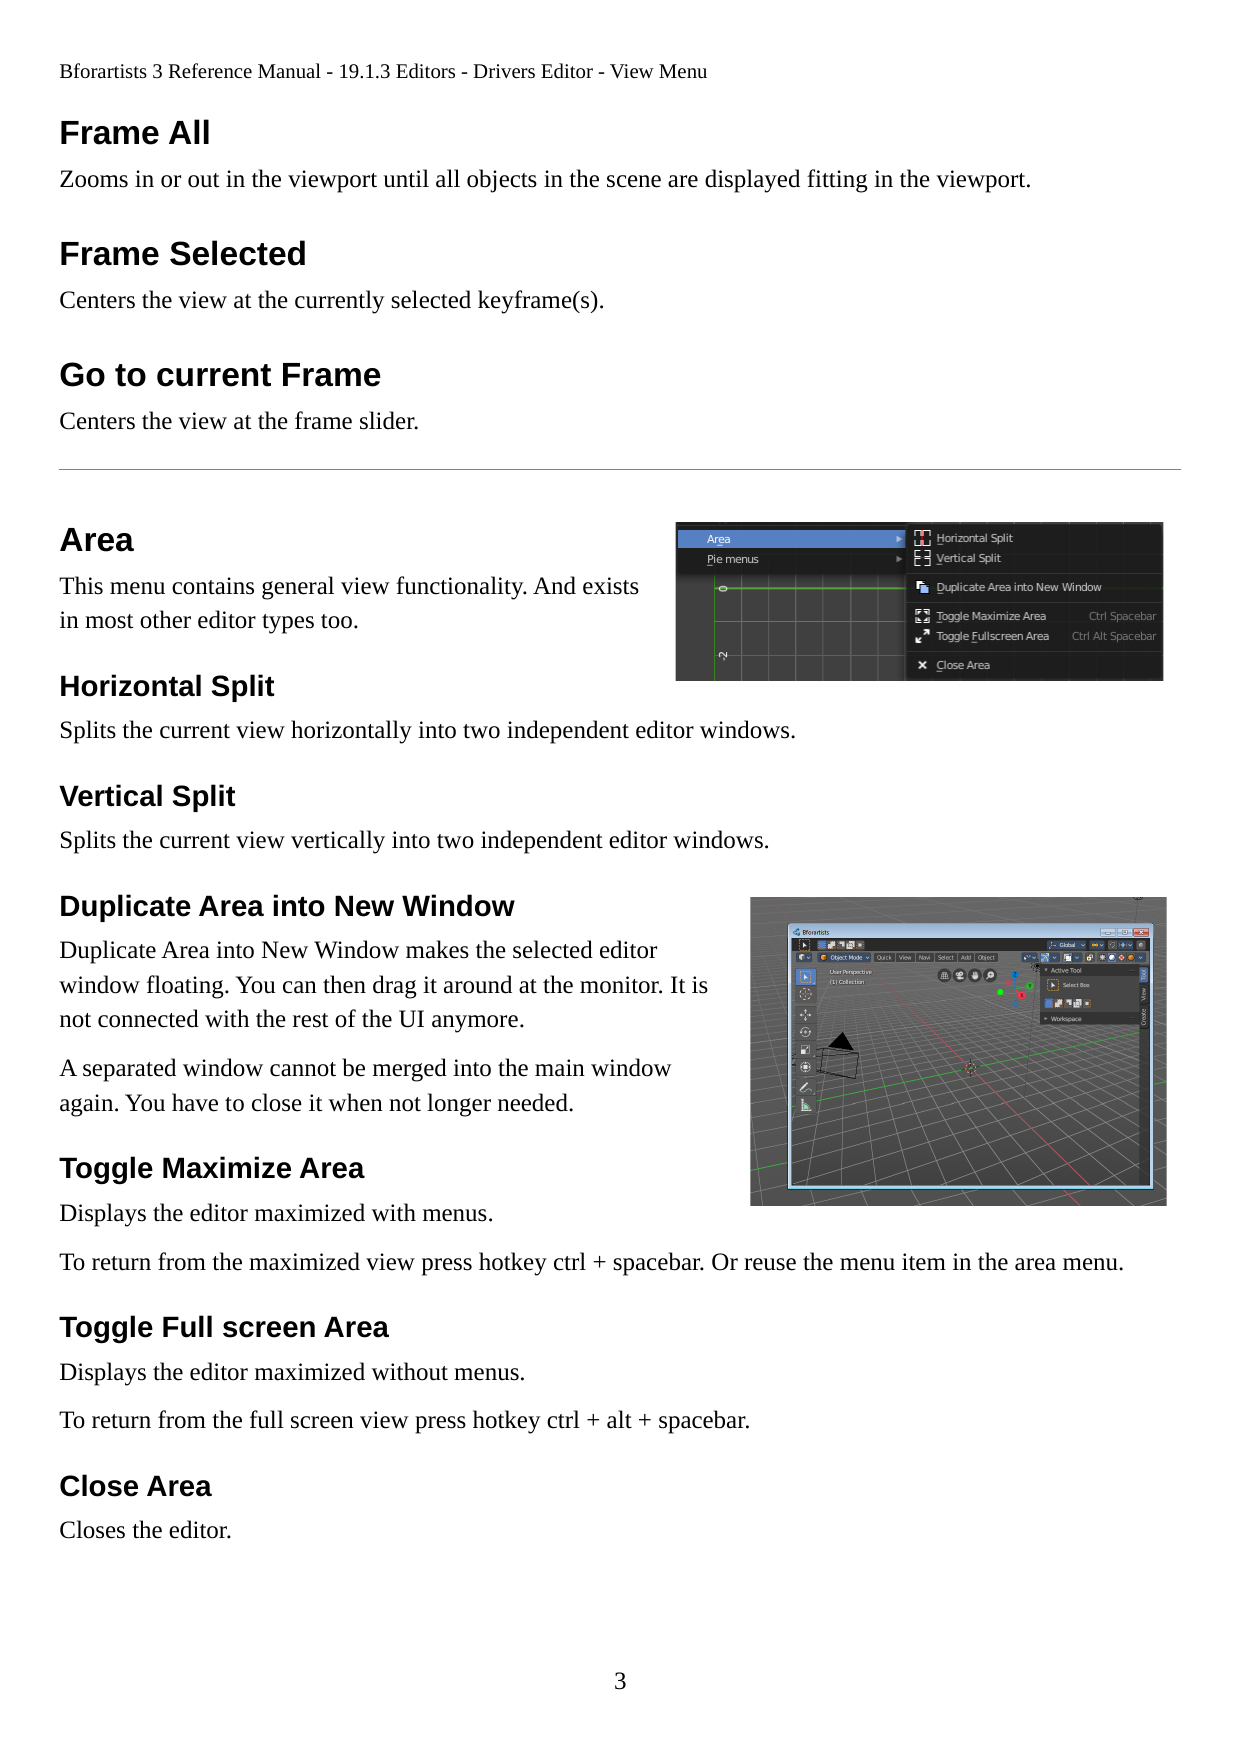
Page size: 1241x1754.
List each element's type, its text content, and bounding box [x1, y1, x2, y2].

subtitle Toggle Maximize Area [59, 1151, 750, 1185]
subtitle Frame All [59, 113, 1181, 151]
subtitle [1167, 1151, 1181, 1185]
subtitle Duplicate Area into New Window [59, 889, 1181, 923]
subtitle Close Area [59, 1469, 1181, 1503]
text Displays the editor maximized with menus. [59, 1198, 1181, 1226]
text Zooms in or out in the viewport until all objects in the scene are displayed fitting in the viewport. [59, 164, 1181, 192]
subtitle Horizontal Split [59, 669, 1181, 703]
text Displays the editor maximized without menus. [59, 1357, 1181, 1385]
subtitle Vertical Split [59, 779, 1181, 813]
text A separated window cannot be merged into the main window again. You have to close it when not longer needed. [59, 1053, 750, 1116]
text To return from the full screen view press hotkey ctrl + alt + spacebar. [59, 1406, 1181, 1434]
subtitle Go to current Frame [59, 355, 1181, 393]
text Closes the editor. [59, 1516, 1181, 1544]
picture [750, 897, 1167, 1206]
text Duplicate Area into New Window makes the selected editor window floating. You can then drag it around at the monitor. It is not connected with the rest of the UI anymore. [59, 935, 750, 1033]
text Centers the view at the frame slider. [59, 406, 1181, 434]
text Splits the current view horizontally into two independent editor windows. [59, 715, 1181, 744]
text This menu contains general view functionality. And exists in most other editor types too. [59, 571, 675, 634]
text To return from the maximized view press hotkey ctrl + spacebar. Or reuse the menu item in the area menu. [59, 1247, 1181, 1275]
picture [675, 522, 1164, 681]
text Splits the current view vertically into two independent editor windows. [59, 825, 1181, 854]
text Centers the view at the currently selected keyframe(s). [59, 285, 1181, 313]
subtitle Area [59, 520, 1181, 558]
subtitle Frame Selected [59, 234, 1181, 272]
subtitle Toggle Full screen Area [59, 1310, 1181, 1344]
